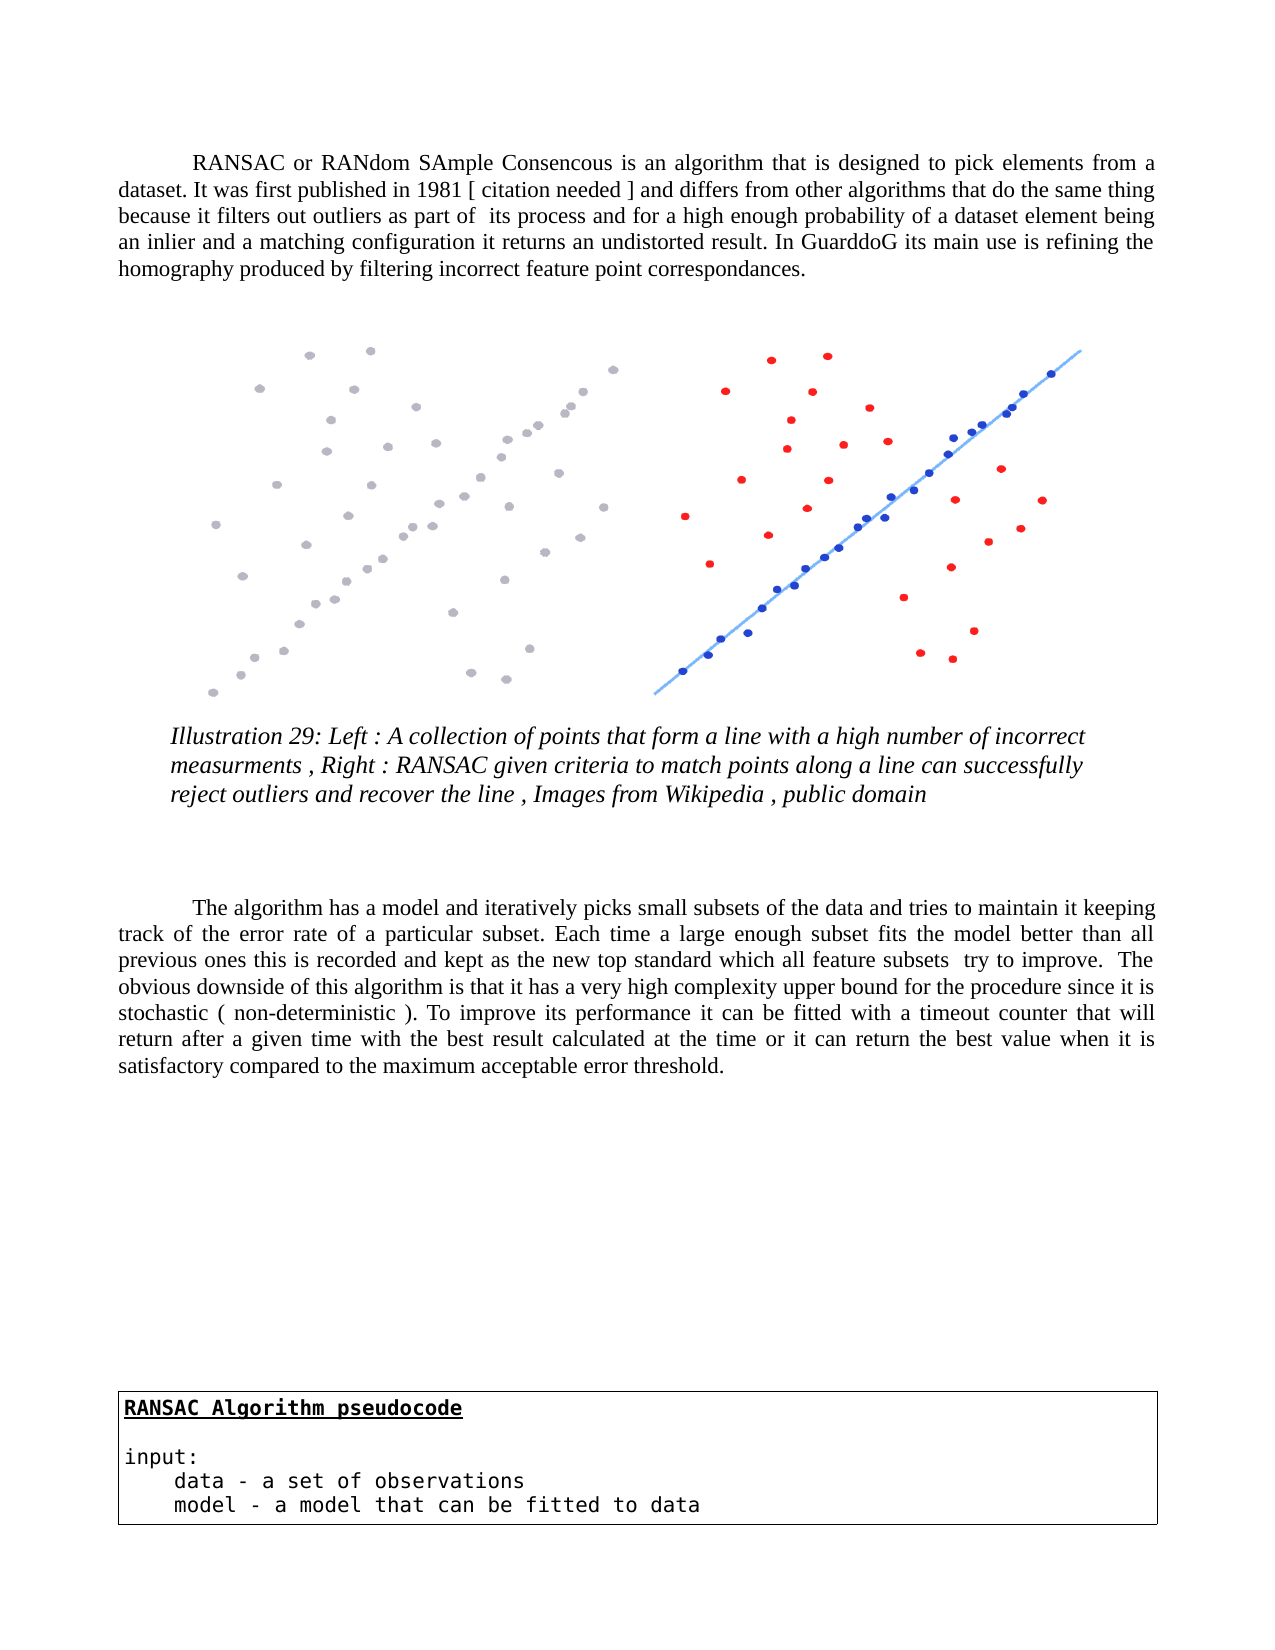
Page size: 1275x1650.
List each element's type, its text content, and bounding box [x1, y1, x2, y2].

text Illustration 29: Left : A collection of points that form a line with a high number of incorrect measurments , Right : RANSAC given criteria to match points along a line can successfully reject outliers and recover the line , Images from Wikipedia , public domain [170, 722, 1105, 807]
text RANSAC or RANdom SAmple Consencous is an algorithm that is designed to pick elements from a dataset. It was first published in 1981 [ citation needed ] and differs from other algorithms that do the same thing because it filters out outliers as part of its process and for a high enough probability of a dataset element being an inlier and a matching configuration it returns an undistorted result. In GuarddoG its main use is refining the homography produced by filtering incorrect feature point correspondances. [118, 149, 1157, 281]
text The algorithm has a model and iteratively picks small subsets of the data and tries to maintain it keeping track of the error rate of a particular subset. Each time a large enough subset fits the model better than all previous ones this is recorded and kept as the new top standard which all feature subsets try to improve. The obvious downside of this algorithm is that it has a very high complexity upper bound for the procedure since it is stochastic ( non-deterministic ). To improve its performance it can be fitted with a timeout counter that will return after a given time with the best result calculated at the time or it can return the best value when it is satisfactory compared to the maximum acceptable error threshold. [118, 894, 1157, 1078]
picture [170, 327, 1105, 722]
table_header RANSAC Algorithm pseudocode input: data - a set of observations model - a model that can be fitted to data [119, 1392, 1157, 1523]
